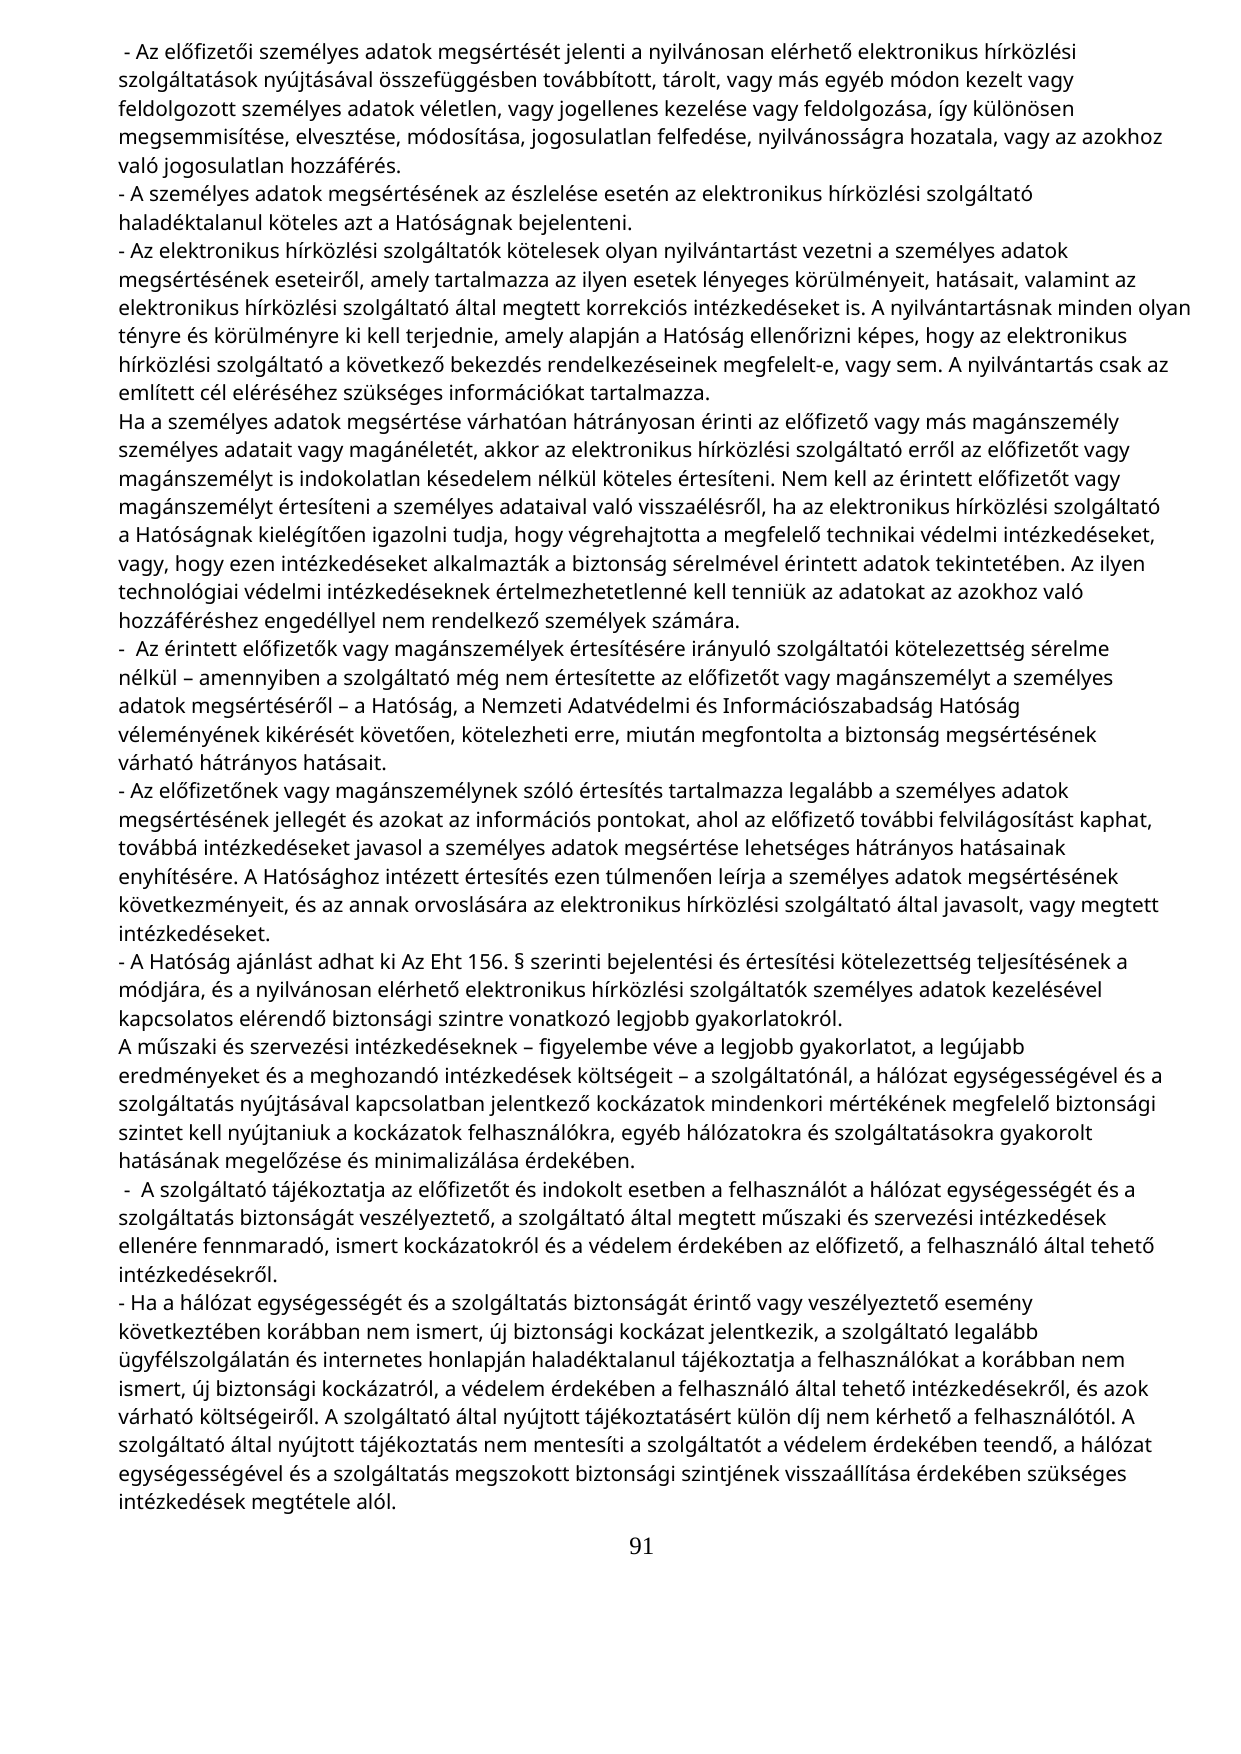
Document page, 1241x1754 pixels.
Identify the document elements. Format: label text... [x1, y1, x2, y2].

text - Az előfizetői személyes adatok megsértését jelenti a nyilvánosan elérhető elektronikus hírközlési szolgáltatások nyújtásával összefüggésben továbbított, tárolt, vagy más egyéb módon kezelt vagy feldolgozott személyes adatok véletlen, vagy jogellenes kezelése vagy feldolgozása, így különösen megsemmisítése, elvesztése, módosítása, jogosulatlan felfedése, nyilvánosságra hozatala, vagy az azokhoz való jogosulatlan hozzáférés. [118, 37, 1165, 179]
text - Ha a hálózat egységességét és a szolgáltatás biztonságát érintő vagy veszélyeztető esemény következtében korábban nem ismert, új biztonsági kockázat jelentkezik, a szolgáltató legalább ügyfélszolgálatán és internetes honlapján haladéktalanul tájékoztatja a felhasználókat a korábban nem ismert, új biztonsági kockázatról, a védelem érdekében a felhasználó által tehető intézkedésekről, és azok várható költségeiről. A szolgáltató által nyújtott tájékoztatásért külön díj nem kérhető a felhasználótól. A szolgáltató által nyújtott tájékoztatás nem mentesíti a szolgáltatót a védelem érdekében teendő, a hálózat egységességével és a szolgáltatás megszokott biztonsági szintjének visszaállítása érdekében szükséges intézkedések megtétele alól. [118, 1288, 1165, 1516]
text - Az érintett előfizetők vagy magánszemélyek értesítésére irányuló szolgáltatói kötelezettség sérelme nélkül – amennyiben a szolgáltató még nem értesítette az előfizetőt vagy magánszemélyt a személyes adatok megsértéséről – a Hatóság, a Nemzeti Adatvédelmi és Információszabadság Hatóság véleményének kikérését követően, kötelezheti erre, miután megfontolta a biztonság megsértésének várható hátrányos hatásait. [118, 634, 1165, 777]
text - A szolgáltató tájékoztatja az előfizetőt és indokolt esetben a felhasználót a hálózat egységességét és a szolgáltatás biztonságát veszélyeztető, a szolgáltató által megtett műszaki és szervezési intézkedések ellenére fennmaradó, ismert kockázatokról és a védelem érdekében az előfizető, a felhasználó által tehető intézkedésekről. [118, 1175, 1165, 1288]
text Ha a személyes adatok megsértése várhatóan hátrányosan érinti az előfizető vagy más magánszemély személyes adatait vagy magánéletét, akkor az elektronikus hírközlési szolgáltató erről az előfizetőt vagy magánszemélyt is indokolatlan késedelem nélkül köteles értesíteni. Nem kell az érintett előfizetőt vagy magánszemélyt értesíteni a személyes adataival való visszaélésről, ha az elektronikus hírközlési szolgáltató a Hatóságnak kielégítően igazolni tudja, hogy végrehajtotta a megfelelő technikai védelmi intézkedéseket, vagy, hogy ezen intézkedéseket alkalmazták a biztonság sérelmével érintett adatok tekintetében. Az ilyen technológiai védelmi intézkedéseknek értelmezhetetlenné kell tenniük az adatokat az azokhoz való hozzáféréshez engedéllyel nem rendelkező személyek számára. [118, 407, 1165, 634]
text - Az előfizetőnek vagy magánszemélynek szóló értesítés tartalmazza legalább a személyes adatok megsértésének jellegét és azokat az információs pontokat, ahol az előfizető további felvilágosítást kaphat, továbbá intézkedéseket javasol a személyes adatok megsértése lehetséges hátrányos hatásainak enyhítésére. A Hatósághoz intézett értesítés ezen túlmenően leírja a személyes adatok megsértésének következményeit, és az annak orvoslására az elektronikus hírközlési szolgáltató által javasolt, vagy megtett intézkedéseket. [118, 777, 1165, 947]
text A műszaki és szervezési intézkedéseknek – figyelembe véve a legjobb gyakorlatot, a legújabb eredményeket és a meghozandó intézkedések költségeit – a szolgáltatónál, a hálózat egységességével és a szolgáltatás nyújtásával kapcsolatban jelentkező kockázatok mindenkori mértékének megfelelő biztonsági szintet kell nyújtaniuk a kockázatok felhasználókra, egyéb hálózatokra és szolgáltatásokra gyakorolt hatásának megelőzése és minimalizálása érdekében. [118, 1032, 1165, 1175]
text - Az elektronikus hírközlési szolgáltatók kötelesek olyan nyilvántartást vezetni a személyes adatok megsértésének eseteiről, amely tartalmazza az ilyen esetek lényeges körülményeit, hatásait, valamint az elektronikus hírközlési szolgáltató által megtett korrekciós intézkedéseket is. A nyilvántartásnak minden olyan tényre és körülményre ki kell terjednie, amely alapján a Hatóság ellenőrizni képes, hogy az elektronikus hírközlési szolgáltató a következő bekezdés rendelkezéseinek megfelelt-e, vagy sem. A nyilvántartás csak az említett cél eléréséhez szükséges információkat tartalmazza. [118, 236, 1201, 407]
text - A Hatóság ajánlást adhat ki Az Eht 156. § szerinti bejelentési és értesítési kötelezettség teljesítésének a módjára, és a nyilvánosan elérhető elektronikus hírközlési szolgáltatók személyes adatok kezelésével kapcsolatos elérendő biztonsági szintre vonatkozó legjobb gyakorlatokról. [118, 947, 1165, 1032]
text - A személyes adatok megsértésének az észlelése esetén az elektronikus hírközlési szolgáltató haladéktalanul köteles azt a Hatóságnak bejelenteni. [118, 179, 1165, 236]
